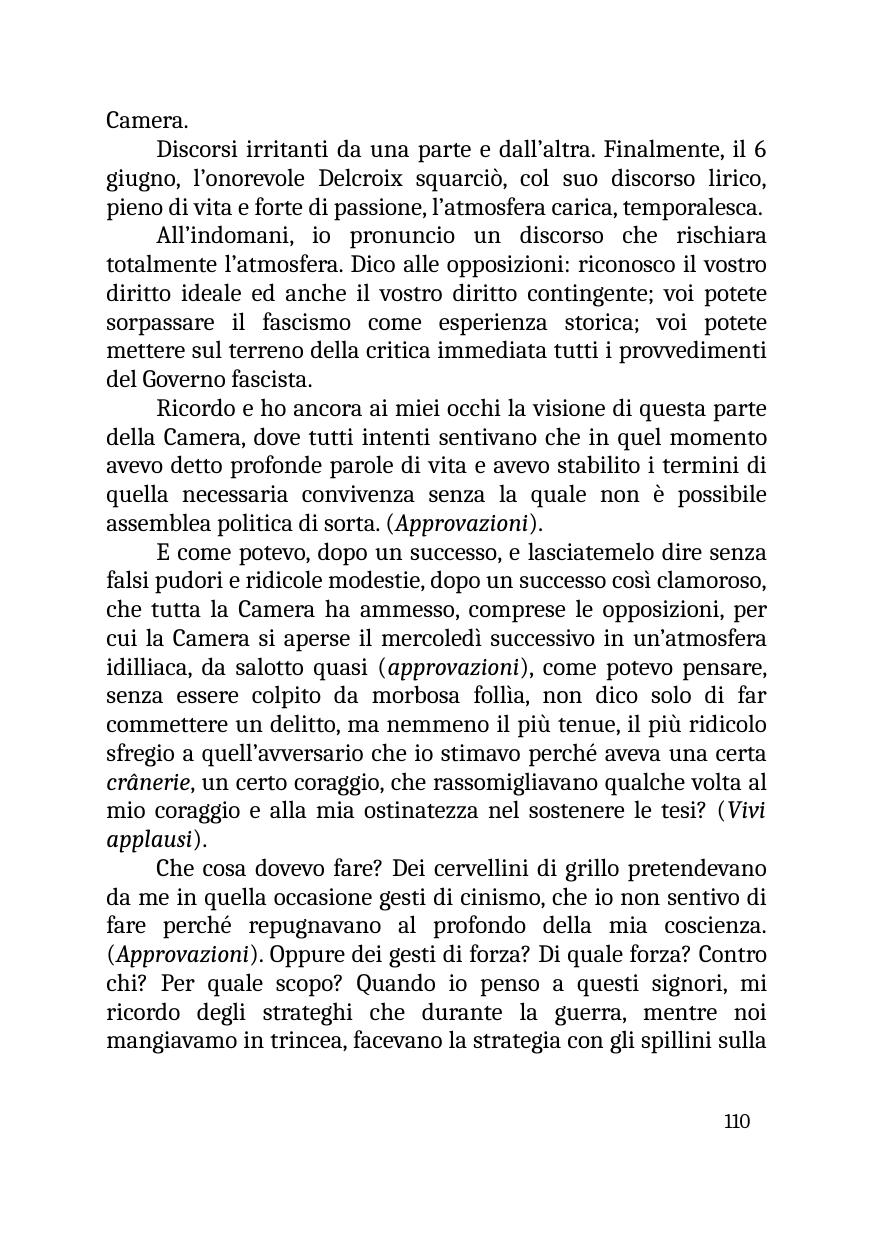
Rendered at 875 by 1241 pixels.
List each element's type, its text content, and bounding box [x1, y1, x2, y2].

text Camera. [106, 106, 768, 135]
text E come potevo, dopo un successo, e lasciatemelo dire senza falsi pudori e ridicole modestie, dopo un successo così clamoroso, che tutta la Camera ha ammesso, comprese le opposizioni, per cui la Camera si aperse il mercoledì successivo in un’atmosfera idilliaca, da salotto quasi (approvazioni), come potevo pensare, senza essere colpito da morbosa follìa, non dico solo di far commettere un delitto, ma nemmeno il più tenue, il più ridicolo sfregio a quell’avversario che io stimavo perché aveva una certa crânerie, un certo coraggio, che rassomigliavano qualche volta al mio coraggio e alla mia ostinatezza nel sostenere le tesi? (Vivi applausi). [106, 537, 768, 854]
text Ricordo e ho ancora ai miei occhi la visione di questa parte della Camera, dove tutti intenti sentivano che in quel momento avevo detto profonde parole di vita e avevo stabilito i termini di quella necessaria convivenza senza la quale non è possibile assemblea politica di sorta. (Approvazioni). [106, 394, 768, 537]
text All’indomani, io pronuncio un discorso che rischiara totalmente l’atmosfera. Dico alle opposizioni: riconosco il vostro diritto ideale ed anche il vostro diritto contingente; voi potete sorpassare il fascismo come esperienza storica; voi potete mettere sul terreno della critica immediata tutti i provvedimenti del Governo fascista. [106, 221, 768, 394]
text Discorsi irritanti da una parte e dall’altra. Finalmente, il 6 giugno, l’onorevole Delcroix squarciò, col suo discorso lirico, pieno di vita e forte di passione, l’atmosfera carica, temporalesca. [106, 135, 768, 221]
text Che cosa dovevo fare? Dei cervellini di grillo pretendevano da me in quella occasione gesti di cinismo, che io non sentivo di fare perché repugnavano al profondo della mia coscienza. (Approvazioni). Oppure dei gesti di forza? Di quale forza? Contro chi? Per quale scopo? Quando io penso a questi signori, mi ricordo degli strateghi che durante la guerra, mentre noi mangiavamo in trincea, facevano la strategia con gli spillini sulla [106, 854, 768, 1055]
